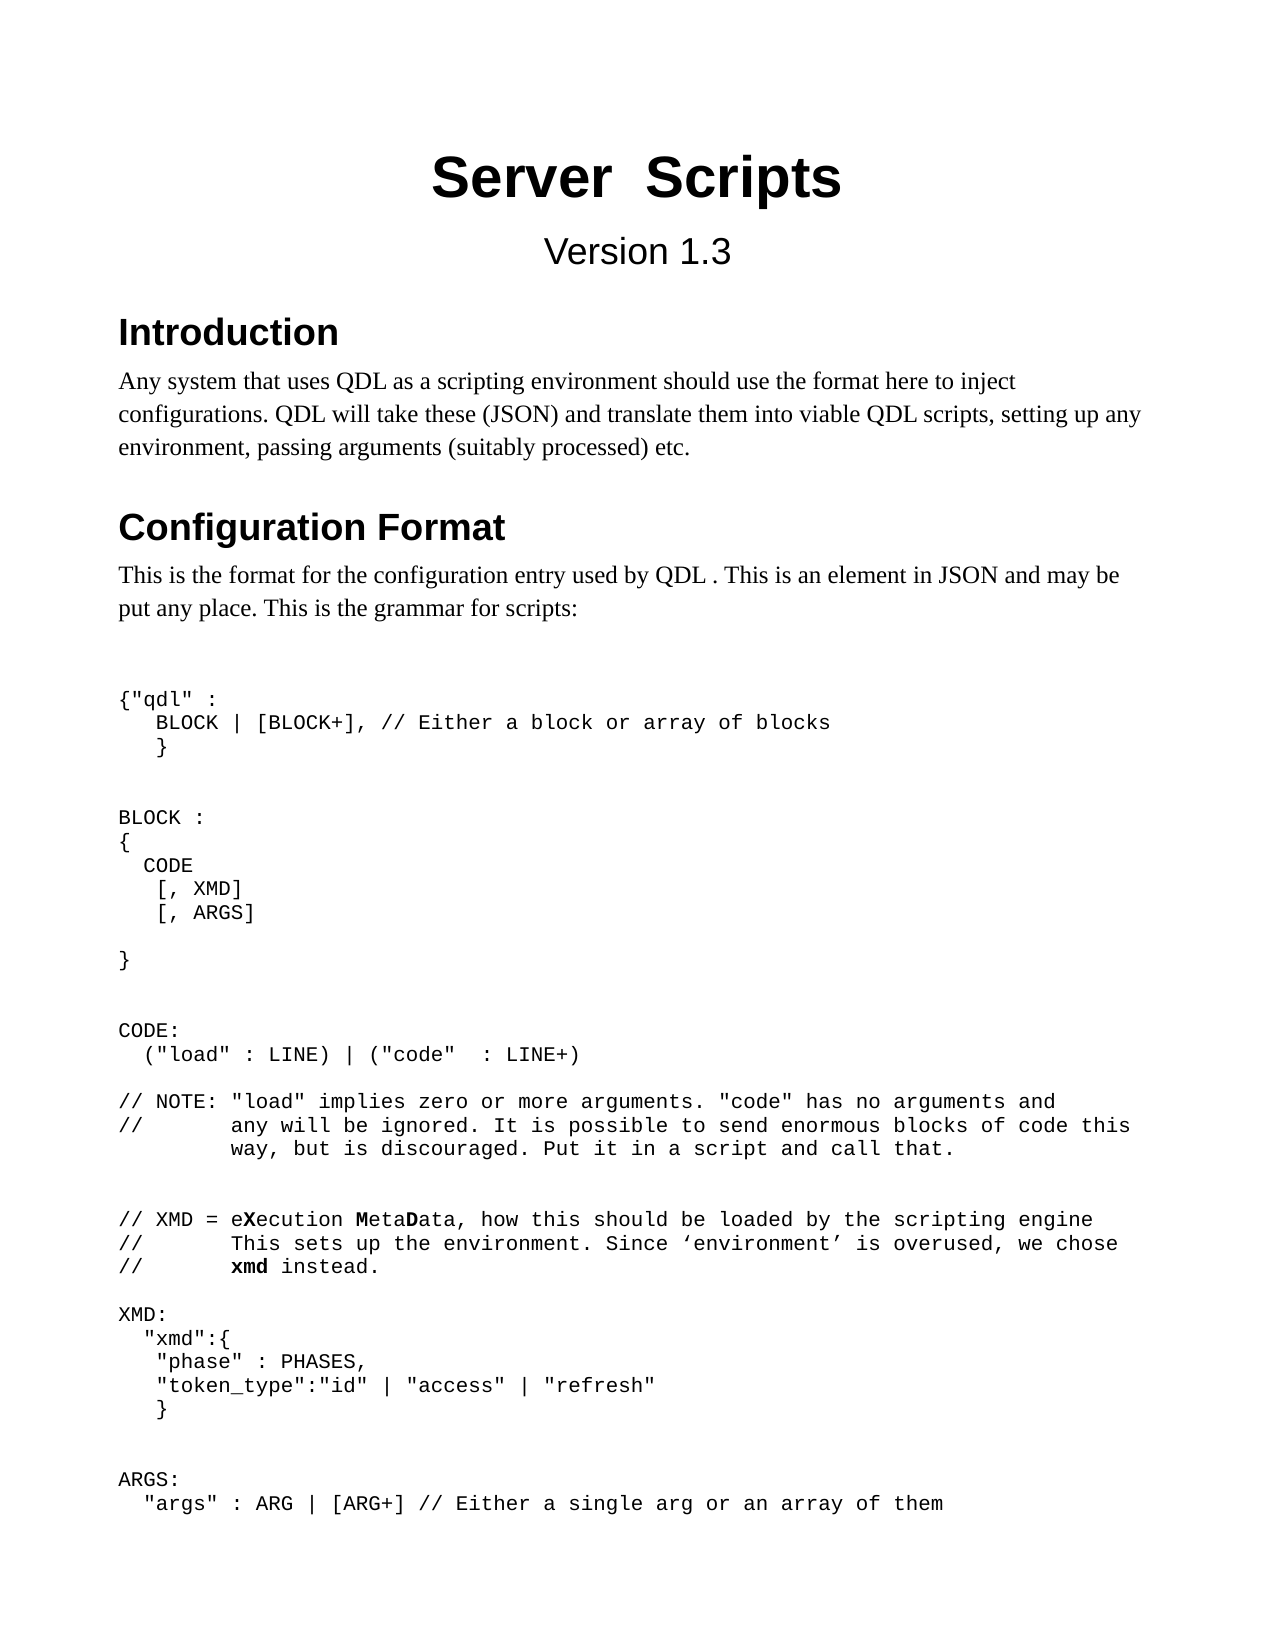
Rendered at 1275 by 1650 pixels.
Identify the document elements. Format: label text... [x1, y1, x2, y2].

subtitle Version 1.3 [118, 229, 1157, 272]
text "token_type":"id" | "access" | "refresh" [118, 1375, 1157, 1398]
text Any system that uses QDL as a scripting environment should use the format here to inject configurations. QDL will take these (JSON) and translate them into viable QDL scripts, setting up any environment, passing arguments (suitably processed) etc. [118, 366, 1157, 461]
text { [118, 831, 1157, 854]
text This is the format for the configuration entry used by QDL . This is an element in JSON and may be put any place. This is the grammar for scripts: [118, 561, 1157, 622]
text // This sets up the environment. Since ‘environment’ is overused, we chose [118, 1233, 1157, 1257]
text {"qdl" : [118, 689, 1157, 712]
text "xmd":{ [118, 1327, 1157, 1351]
text BLOCK : [118, 807, 1157, 831]
subtitle Configuration Format [118, 504, 1157, 548]
text [, XMD] [118, 878, 1157, 902]
text "phase" : PHASES, [118, 1351, 1157, 1375]
text } [118, 1398, 1157, 1422]
subtitle Introduction [118, 309, 1157, 353]
text // XMD = eXecution MetaData, how this should be loaded by the scripting engine [118, 1209, 1157, 1233]
title Server Scripts [118, 143, 1157, 210]
text CODE [118, 854, 1157, 878]
text "args" : ARG | [ARG+] // Either a single arg or an array of them [118, 1493, 1157, 1517]
text XMD: [118, 1304, 1157, 1327]
text BLOCK | [BLOCK+], // Either a block or array of blocks [118, 712, 1157, 736]
text } [118, 736, 1157, 760]
text [, ARGS] [118, 902, 1157, 926]
text way, but is discouraged. Put it in a script and call that. [118, 1138, 1157, 1162]
text // NOTE: "load" implies zero or more arguments. "code" has no arguments and [118, 1091, 1157, 1115]
text } [118, 949, 1157, 973]
text ("load" : LINE) | ("code" : LINE+) [118, 1044, 1157, 1067]
text CODE: [118, 1020, 1157, 1044]
text // xmd instead. [118, 1257, 1157, 1280]
text // any will be ignored. It is possible to send enormous blocks of code this [118, 1115, 1157, 1138]
text ARGS: [118, 1469, 1157, 1493]
